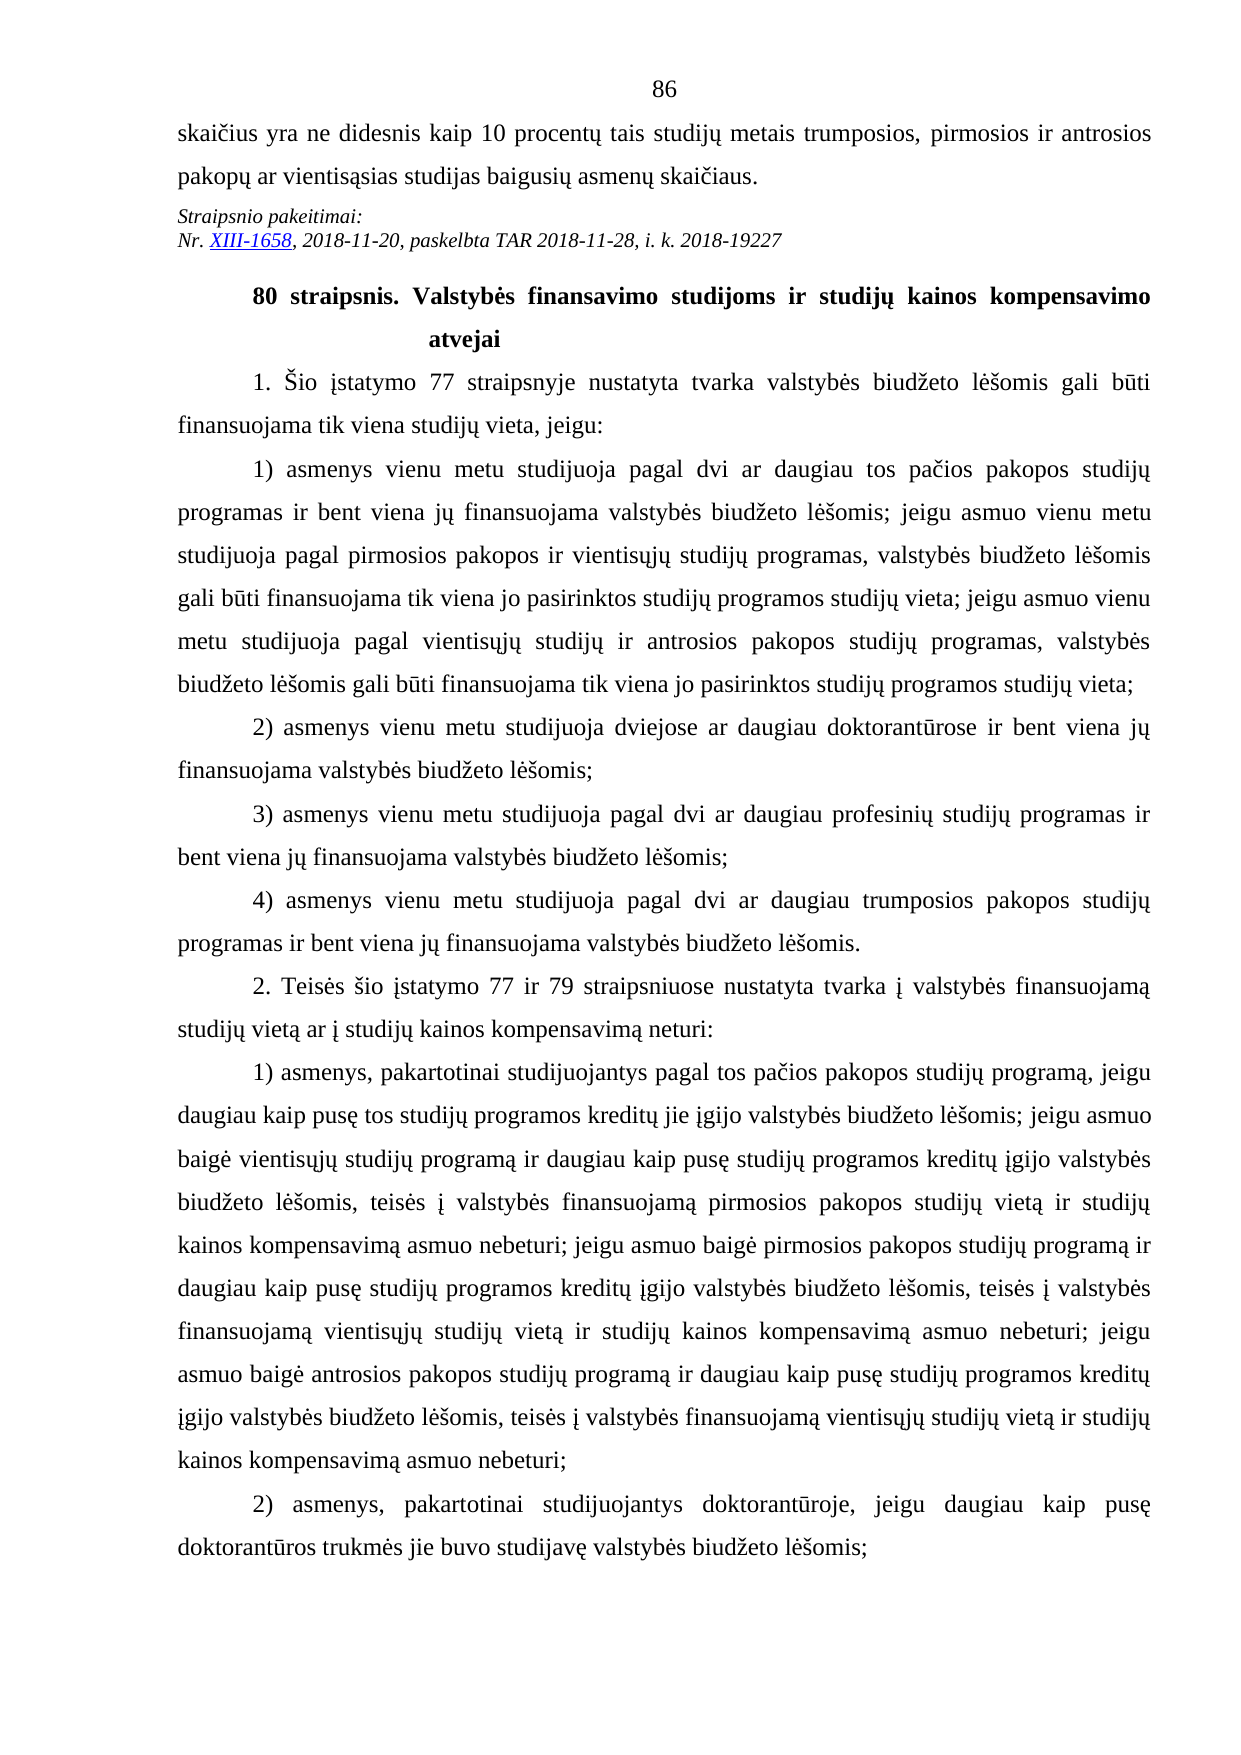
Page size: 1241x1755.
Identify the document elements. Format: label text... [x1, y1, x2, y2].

text 1) asmenys, pakartotinai studijuojantys pagal tos pačios pakopos studijų programą, jeigu daugiau kaip pusę tos studijų programos kreditų jie įgijo valstybės biudžeto lėšomis; jeigu asmuo baigė vientisųjų studijų programą ir daugiau kaip pusę studijų programos kreditų įgijo valstybės biudžeto lėšomis, teisės į valstybės finansuojamą pirmosios pakopos studijų vietą ir studijų kainos kompensavimą asmuo nebeturi; jeigu asmuo baigė pirmosios pakopos studijų programą ir daugiau kaip pusę studijų programos kreditų įgijo valstybės biudžeto lėšomis, teisės į valstybės finansuojamą vientisųjų studijų vietą ir studijų kainos kompensavimą asmuo nebeturi; jeigu asmuo baigė antrosios pakopos studijų programą ir daugiau kaip pusę studijų programos kreditų įgijo valstybės biudžeto lėšomis, teisės į valstybės finansuojamą vientisųjų studijų vietą ir studijų kainos kompensavimą asmuo nebeturi; [177, 1057, 1152, 1474]
text 2) asmenys, pakartotinai studijuojantys doktorantūroje, jeigu daugiau kaip pusę doktorantūros trukmės jie buvo studijavę valstybės biudžeto lėšomis; [177, 1489, 1152, 1561]
text 1) asmenys vienu metu studijuoja pagal dvi ar daugiau tos pačios pakopos studijų programas ir bent viena jų finansuojama valstybės biudžeto lėšomis; jeigu asmuo vienu metu studijuoja pagal pirmosios pakopos ir vientisųjų studijų programas, valstybės biudžeto lėšomis gali būti finansuojama tik viena jo pasirinktos studijų programos studijų vieta; jeigu asmuo vienu metu studijuoja pagal vientisųjų studijų ir antrosios pakopos studijų programas, valstybės biudžeto lėšomis gali būti finansuojama tik viena jo pasirinktos studijų programos studijų vieta; [177, 454, 1152, 698]
text 80 straipsnis. Valstybės finansavimo studijoms ir studijų kainos kompensavimo atvejai [252, 281, 1152, 353]
text Nr. XIII-1658, 2018-11-20, paskelbta TAR 2018-11-28, i. k. 2018-19227 [177, 228, 1152, 252]
text skaičius yra ne didesnis kaip 10 procentų tais studijų metais trumposios, pirmosios ir antrosios pakopų ar vientisąsias studijas baigusių asmenų skaičiaus. [177, 118, 1152, 190]
text 2) asmenys vienu metu studijuoja dviejose ar daugiau doktorantūrose ir bent viena jų finansuojama valstybės biudžeto lėšomis; [177, 712, 1152, 784]
text Straipsnio pakeitimai: [177, 204, 1152, 228]
text 1. Šio įstatymo 77 straipsnyje nustatyta tvarka valstybės biudžeto lėšomis gali būti finansuojama tik viena studijų vieta, jeigu: [177, 367, 1152, 439]
text 4) asmenys vienu metu studijuoja pagal dvi ar daugiau trumposios pakopos studijų programas ir bent viena jų finansuojama valstybės biudžeto lėšomis. [177, 885, 1152, 957]
text 3) asmenys vienu metu studijuoja pagal dvi ar daugiau profesinių studijų programas ir bent viena jų finansuojama valstybės biudžeto lėšomis; [177, 799, 1152, 871]
text 2. Teisės šio įstatymo 77 ir 79 straipsniuose nustatyta tvarka į valstybės finansuojamą studijų vietą ar į studijų kainos kompensavimą neturi: [177, 971, 1152, 1043]
